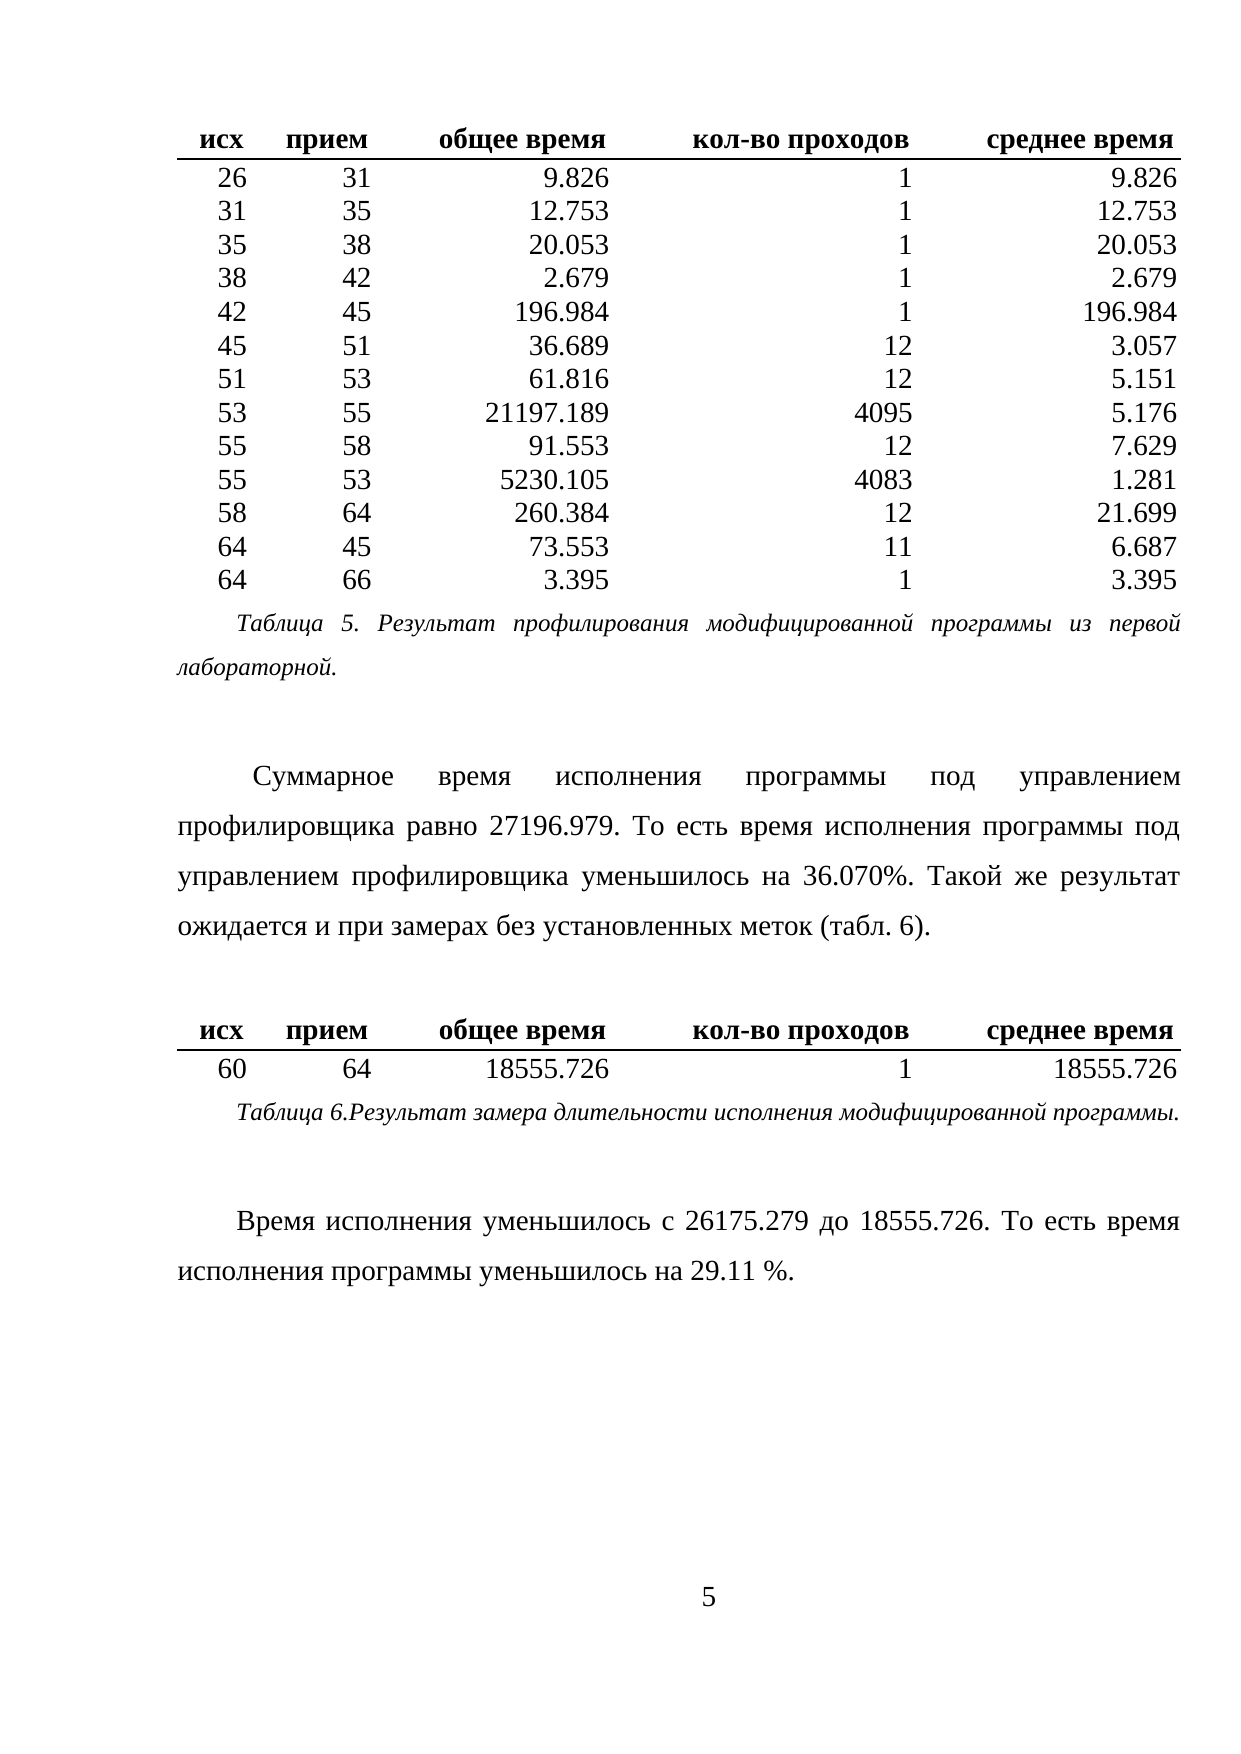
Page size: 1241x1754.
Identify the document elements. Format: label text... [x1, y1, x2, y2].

table_cell 38 [177, 261, 251, 294]
table_cell 55 [177, 462, 251, 495]
table_cell 53 [251, 361, 376, 395]
table_header общее время [376, 118, 613, 158]
text Таблица 5. Результат профилирования модифицированной программы из первой лабораторной. [177, 608, 1181, 680]
table_cell 42 [177, 294, 251, 328]
table_cell 35 [251, 194, 376, 227]
table_cell 58 [177, 495, 251, 529]
table_cell 51 [251, 328, 376, 361]
table_cell 2.679 [917, 261, 1181, 294]
table_cell 260.384 [376, 495, 613, 529]
table_cell 64 [177, 563, 251, 596]
table_cell 18555.726 [917, 1051, 1181, 1084]
table_cell 60 [177, 1051, 251, 1084]
table_cell 3.395 [376, 563, 613, 596]
table_cell 20.053 [376, 227, 613, 261]
table_cell 196.984 [376, 294, 613, 328]
table_cell 21197.189 [376, 395, 613, 428]
table_cell 31 [251, 160, 376, 193]
table_cell 1 [613, 294, 917, 328]
table_cell 20.053 [917, 227, 1181, 261]
table_cell 5.151 [917, 361, 1181, 395]
table_cell 11 [613, 529, 917, 562]
table_cell 196.984 [917, 294, 1181, 328]
table_cell 12 [613, 328, 917, 361]
table_header прием [251, 118, 376, 158]
table_cell 38 [251, 227, 376, 261]
table_cell 6.687 [917, 529, 1181, 562]
text Время исполнения уменьшилось с 26175.279 до 18555.726. То есть время исполнения программы уменьшилось на 29.11 %. [177, 1203, 1181, 1287]
table_cell 55 [177, 428, 251, 462]
table_cell 1 [613, 227, 917, 261]
table_header среднее время [917, 1009, 1181, 1049]
table_cell 26 [177, 160, 251, 193]
table_cell 12.753 [376, 194, 613, 227]
table_cell 53 [251, 462, 376, 495]
table_header исх [177, 1009, 251, 1049]
table_cell 35 [177, 227, 251, 261]
table_cell 73.553 [376, 529, 613, 562]
table_cell 31 [177, 194, 251, 227]
table_header общее время [376, 1009, 613, 1049]
table_cell 1 [613, 160, 917, 193]
table_cell 5230.105 [376, 462, 613, 495]
table_cell 51 [177, 361, 251, 395]
table_cell 61.816 [376, 361, 613, 395]
table_cell 1 [613, 261, 917, 294]
table_cell 18555.726 [376, 1051, 613, 1084]
table_cell 64 [251, 1051, 376, 1084]
table_header кол-во проходов [613, 1009, 917, 1049]
table_cell 12 [613, 495, 917, 529]
table_cell 4083 [613, 462, 917, 495]
table_cell 21.699 [917, 495, 1181, 529]
table_header кол-во проходов [613, 118, 917, 158]
table_cell 45 [177, 328, 251, 361]
table_cell 12.753 [917, 194, 1181, 227]
table_cell 12 [613, 361, 917, 395]
table_cell 64 [251, 495, 376, 529]
table_cell 5.176 [917, 395, 1181, 428]
table_cell 3.395 [917, 563, 1181, 596]
table_cell 36.689 [376, 328, 613, 361]
table_cell 1 [613, 563, 917, 596]
table_cell 9.826 [376, 160, 613, 193]
table_cell 53 [177, 395, 251, 428]
table_cell 7.629 [917, 428, 1181, 462]
table_cell 12 [613, 428, 917, 462]
table_cell 42 [251, 261, 376, 294]
table_cell 64 [177, 529, 251, 562]
table_cell 55 [251, 395, 376, 428]
table_header прием [251, 1009, 376, 1049]
text Суммарное время исполнения программы под управлением профилировщика равно 27196.979. То есть время исполнения программы под управлением профилировщика уменьшилось на 36.070%. Такой же результат ожидается и при замерах без установленных меток (табл. 6). [177, 758, 1181, 942]
table_cell 9.826 [917, 160, 1181, 193]
table_cell 45 [251, 529, 376, 562]
table_cell 66 [251, 563, 376, 596]
table_cell 91.553 [376, 428, 613, 462]
table_cell 1.281 [917, 462, 1181, 495]
table_cell 1 [613, 194, 917, 227]
table_header среднее время [917, 118, 1181, 158]
table_cell 2.679 [376, 261, 613, 294]
text Таблица 6.Результат замера длительности исполнения модифицированной программы. [177, 1097, 1181, 1126]
table_cell 4095 [613, 395, 917, 428]
table_cell 45 [251, 294, 376, 328]
table_cell 58 [251, 428, 376, 462]
table_cell 3.057 [917, 328, 1181, 361]
table_cell 1 [613, 1051, 917, 1084]
table_header исх [177, 118, 251, 158]
